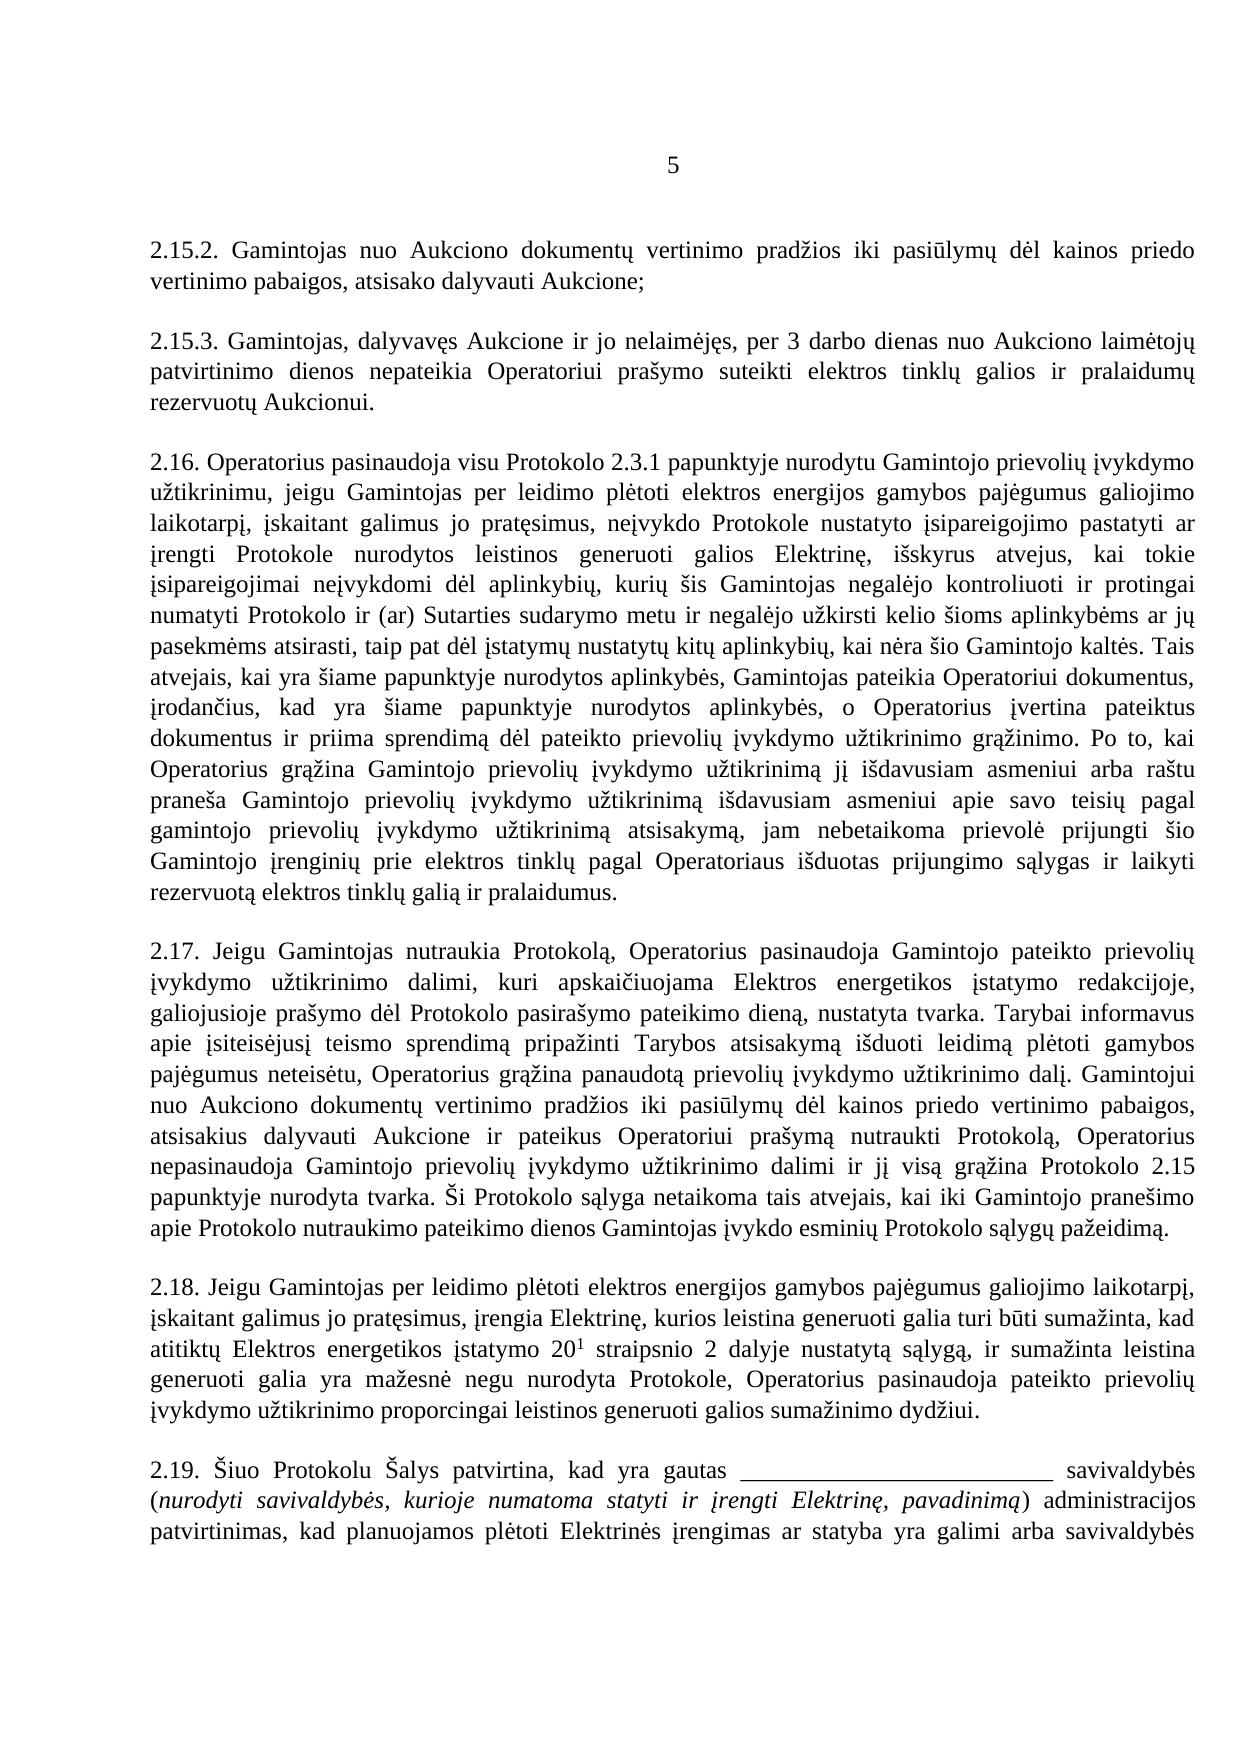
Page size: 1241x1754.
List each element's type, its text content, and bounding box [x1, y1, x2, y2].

text 2.19. Šiuo Protokolu Šalys patvirtina, kad yra gautas _________________________ savivaldybės (nurodyti savivaldybės, kurioje numatoma statyti ir įrengti Elektrinę, pavadinimą) administracijos patvirtinimas, kad planuojamos plėtoti Elektrinės įrengimas ar statyba yra galimi arba savivaldybės [150, 1455, 1196, 1545]
text 2.15.2. Gamintojas nuo Aukciono dokumentų vertinimo pradžios iki pasiūlymų dėl kainos priedo vertinimo pabaigos, atsisako dalyvauti Aukcione; [150, 236, 1196, 295]
text 2.16. Operatorius pasinaudoja visu Protokolo 2.3.1 papunktyje nurodytu Gamintojo prievolių įvykdymo užtikrinimu, jeigu Gamintojas per leidimo plėtoti elektros energijos gamybos pajėgumus galiojimo laikotarpį, įskaitant galimus jo pratęsimus, neįvykdo Protokole nustatyto įsipareigojimo pastatyti ar įrengti Protokole nurodytos leistinos generuoti galios Elektrinę, išskyrus atvejus, kai tokie įsipareigojimai neįvykdomi dėl aplinkybių, kurių šis Gamintojas negalėjo kontroliuoti ir protingai numatyti Protokolo ir (ar) Sutarties sudarymo metu ir negalėjo užkirsti kelio šioms aplinkybėms ar jų pasekmėms atsirasti, taip pat dėl įstatymų nustatytų kitų aplinkybių, kai nėra šio Gamintojo kaltės. Tais atvejais, kai yra šiame papunktyje nurodytos aplinkybės, Gamintojas pateikia Operatoriui dokumentus, įrodančius, kad yra šiame papunktyje nurodytos aplinkybės, o Operatorius įvertina pateiktus dokumentus ir priima sprendimą dėl pateikto prievolių įvykdymo užtikrinimo grąžinimo. Po to, kai Operatorius grąžina Gamintojo prievolių įvykdymo užtikrinimą jį išdavusiam asmeniui arba raštu praneša Gamintojo prievolių įvykdymo užtikrinimą išdavusiam asmeniui apie savo teisių pagal gamintojo prievolių įvykdymo užtikrinimą atsisakymą, jam nebetaikoma prievolė prijungti šio Gamintojo įrenginių prie elektros tinklų pagal Operatoriaus išduotas prijungimo sąlygas ir laikyti rezervuotą elektros tinklų galią ir pralaidumus. [150, 447, 1196, 906]
text 2.15.3. Gamintojas, dalyvavęs Aukcione ir jo nelaimėjęs, per 3 darbo dienas nuo Aukciono laimėtojų patvirtinimo dienos nepateikia Operatoriui prašymo suteikti elektros tinklų galios ir pralaidumų rezervuotų Aukcionui. [150, 326, 1196, 416]
text 2.18. Jeigu Gamintojas per leidimo plėtoti elektros energijos gamybos pajėgumus galiojimo laikotarpį, įskaitant galimus jo pratęsimus, įrengia Elektrinę, kurios leistina generuoti galia turi būti sumažinta, kad atitiktų Elektros energetikos įstatymo 201 straipsnio 2 dalyje nustatytą sąlygą, ir sumažinta leistina generuoti galia yra mažesnė negu nurodyta Protokole, Operatorius pasinaudoja pateikto prievolių įvykdymo užtikrinimo proporcingai leistinos generuoti galios sumažinimo dydžiui. [150, 1272, 1196, 1424]
text 2.17. Jeigu Gamintojas nutraukia Protokolą, Operatorius pasinaudoja Gamintojo pateikto prievolių įvykdymo užtikrinimo dalimi, kuri apskaičiuojama Elektros energetikos įstatymo redakcijoje, galiojusioje prašymo dėl Protokolo pasirašymo pateikimo dieną, nustatyta tvarka. Tarybai informavus apie įsiteisėjusį teismo sprendimą pripažinti Tarybos atsisakymą išduoti leidimą plėtoti gamybos pajėgumus neteisėtu, Operatorius grąžina panaudotą prievolių įvykdymo užtikrinimo dalį. Gamintojui nuo Aukciono dokumentų vertinimo pradžios iki pasiūlymų dėl kainos priedo vertinimo pabaigos, atsisakius dalyvauti Aukcione ir pateikus Operatoriui prašymą nutraukti Protokolą, Operatorius nepasinaudoja Gamintojo prievolių įvykdymo užtikrinimo dalimi ir jį visą grąžina Protokolo 2.15 papunktyje nurodyta tvarka. Ši Protokolo sąlyga netaikoma tais atvejais, kai iki Gamintojo pranešimo apie Protokolo nutraukimo pateikimo dienos Gamintojas įvykdo esminių Protokolo sąlygų pažeidimą. [150, 936, 1196, 1242]
